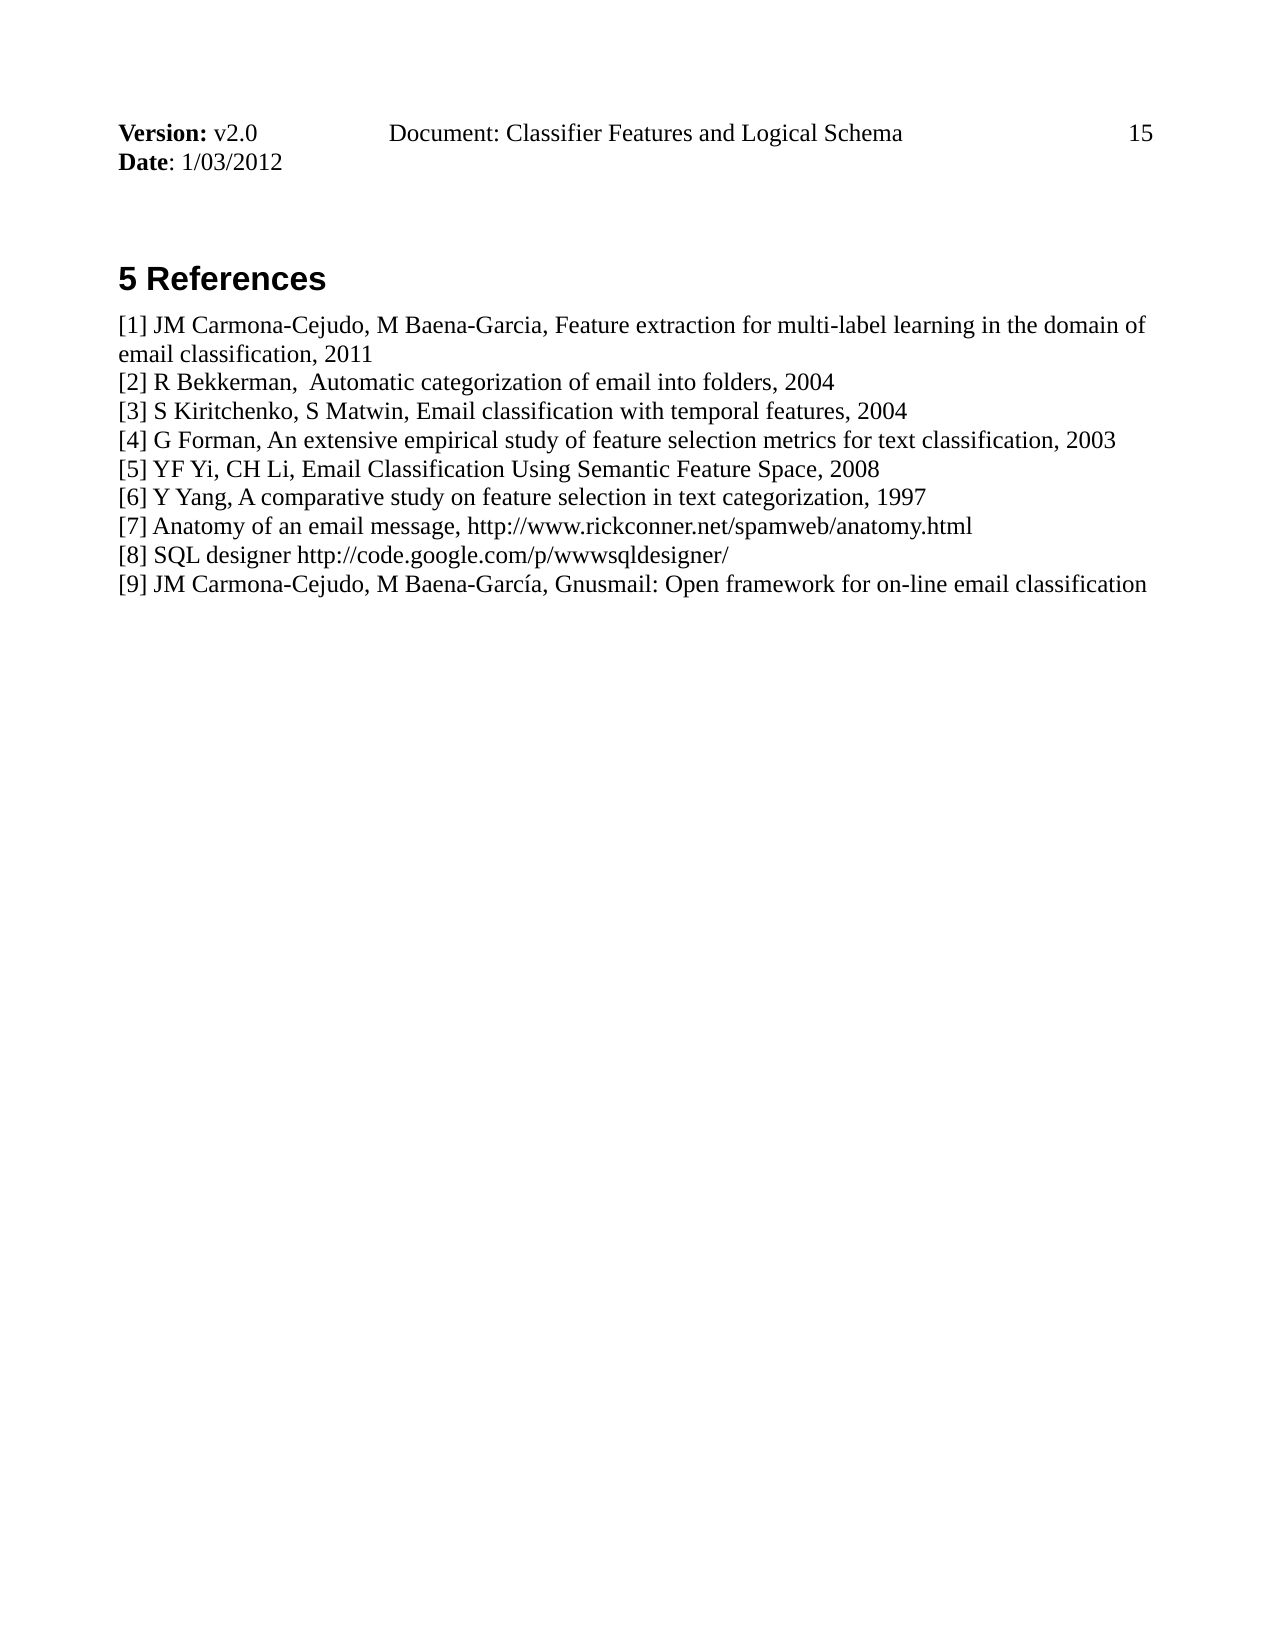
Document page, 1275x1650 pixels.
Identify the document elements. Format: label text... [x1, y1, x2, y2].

text [4] G Forman, An extensive empirical study of feature selection metrics for text classification, 2003 [118, 425, 1157, 454]
text [1] JM Carmona-Cejudo, M Baena-Garcia, Feature extraction for multi-label learning in the domain of email classification, 2011 [118, 310, 1157, 367]
text [8] SQL designer http://code.google.com/p/wwwsqldesigner/ [118, 540, 1157, 569]
subtitle 5 References [118, 259, 1157, 297]
text [2] R Bekkerman, Automatic categorization of email into folders, 2004 [118, 367, 1157, 396]
text [6] Y Yang, A comparative study on feature selection in text categorization, 1997 [118, 482, 1157, 511]
text [7] Anatomy of an email message, http://www.rickconner.net/spamweb/anatomy.html [118, 511, 1157, 540]
text [9] JM Carmona-Cejudo, M Baena-García, Gnusmail: Open framework for on-line email classification [118, 569, 1157, 597]
text [5] YF Yi, CH Li, Email Classification Using Semantic Feature Space, 2008 [118, 454, 1157, 482]
text [3] S Kiritchenko, S Matwin, Email classification with temporal features, 2004 [118, 396, 1157, 425]
